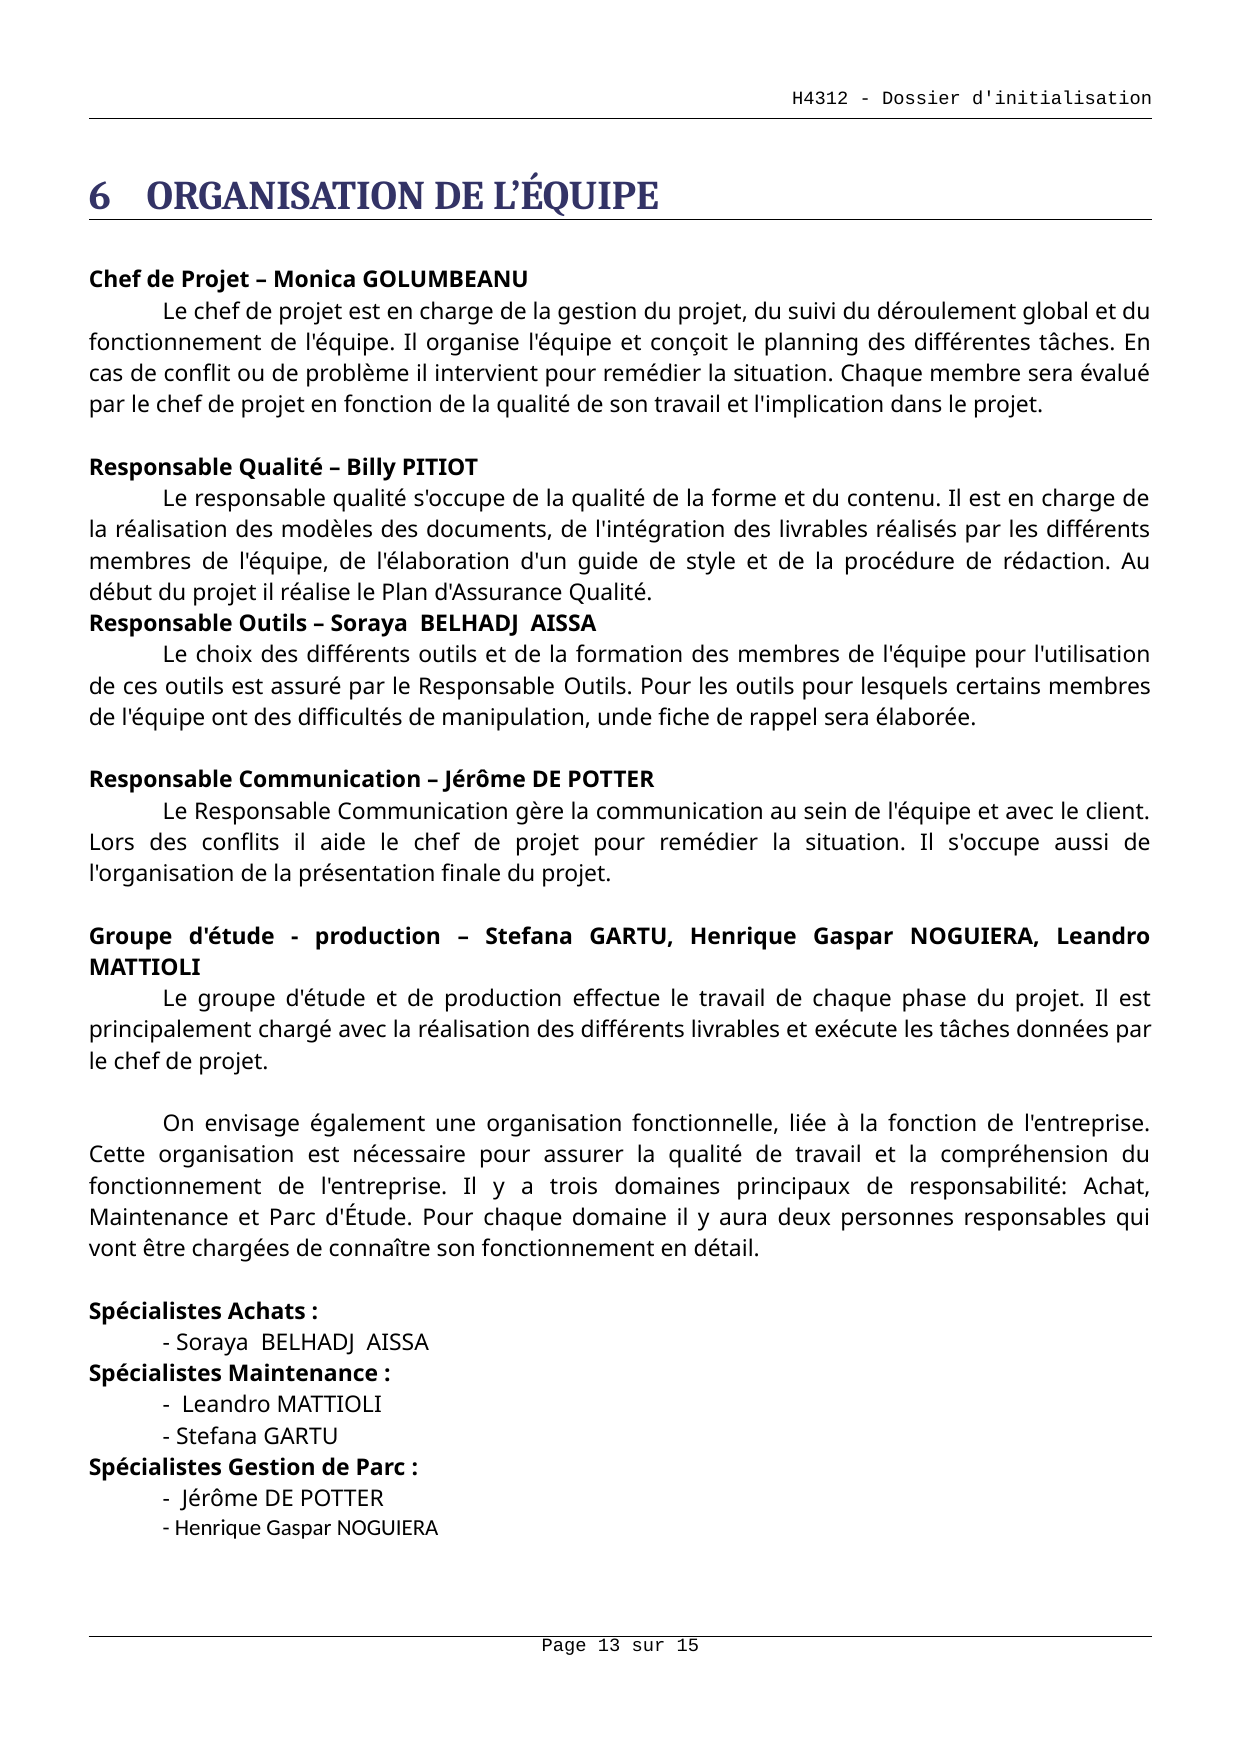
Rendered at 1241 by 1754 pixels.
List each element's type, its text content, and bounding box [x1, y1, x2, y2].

text Le Responsable Communication gère la communication au sein de l'équipe et avec le client. Lors des conflits il aide le chef de projet pour remédier la situation. Il s'occupe aussi de l'organisation de la présentation finale du projet. [88, 794, 1152, 888]
text - Soraya BELHADJ AISSA [88, 1326, 1152, 1357]
text Le chef de projet est en charge de la gestion du projet, du suivi du déroulement global et du fonctionnement de l'équipe. Il organise l'équipe et conçoit le planning des différentes tâches. En cas de conflit ou de problème il intervient pour remédier la situation. Chaque membre sera évalué par le chef de projet en fonction de la qualité de son travail et l'implication dans le projet. [88, 294, 1152, 419]
text Responsable Qualité – Billy PITIOT [88, 451, 1152, 482]
text Responsable Outils – Soraya BELHADJ AISSA [88, 607, 1152, 638]
text Spécialistes Achats : [88, 1294, 1152, 1326]
text Spécialistes Maintenance : [88, 1357, 1152, 1388]
text - Leandro MATTIOLI [88, 1388, 1152, 1419]
text - Jérôme DE POTTER [88, 1482, 1152, 1513]
text Groupe d'étude - production – Stefana GARTU, Henrique Gaspar NOGUIERA, Leandro MATTIOLI [88, 919, 1152, 982]
text Le responsable qualité s'occupe de la qualité de la forme et du contenu. Il est en charge de la réalisation des modèles des documents, de l'intégration des livrables réalisés par les différents membres de l'équipe, de l'élaboration d'un guide de style et de la procédure de rédaction. Au début du projet il réalise le Plan d'Assurance Qualité. [88, 482, 1152, 607]
text Chef de Projet – Monica GOLUMBEANU [88, 263, 1152, 294]
text Responsable Communication – Jérôme DE POTTER [88, 763, 1152, 794]
text Le choix des différents outils et de la formation des membres de l'équipe pour l'utilisation de ces outils est assuré par le Responsable Outils. Pour les outils pour lesquels certains membres de l'équipe ont des difficultés de manipulation, unde fiche de rappel sera élaborée. [88, 638, 1152, 732]
text - Stefana GARTU [88, 1419, 1152, 1451]
text Le groupe d'étude et de production effectue le travail de chaque phase du projet. Il est principalement chargé avec la réalisation des différents livrables et exécute les tâches données par le chef de projet. [88, 982, 1152, 1076]
text On envisage également une organisation fonctionnelle, liée à la fonction de l'entreprise. Cette organisation est nécessaire pour assurer la qualité de travail et la compréhension du fonctionnement de l'entreprise. Il y a trois domaines principaux de responsabilité: Achat, Maintenance et Parc d'Étude. Pour chaque domaine il y aura deux personnes responsables qui vont être chargées de connaître son fonctionnement en détail. [88, 1107, 1152, 1263]
subtitle Organisation de l’équipe [88, 172, 1152, 219]
text - Henrique Gaspar NOGUIERA [88, 1513, 1152, 1541]
text Spécialistes Gestion de Parc : [88, 1451, 1152, 1482]
